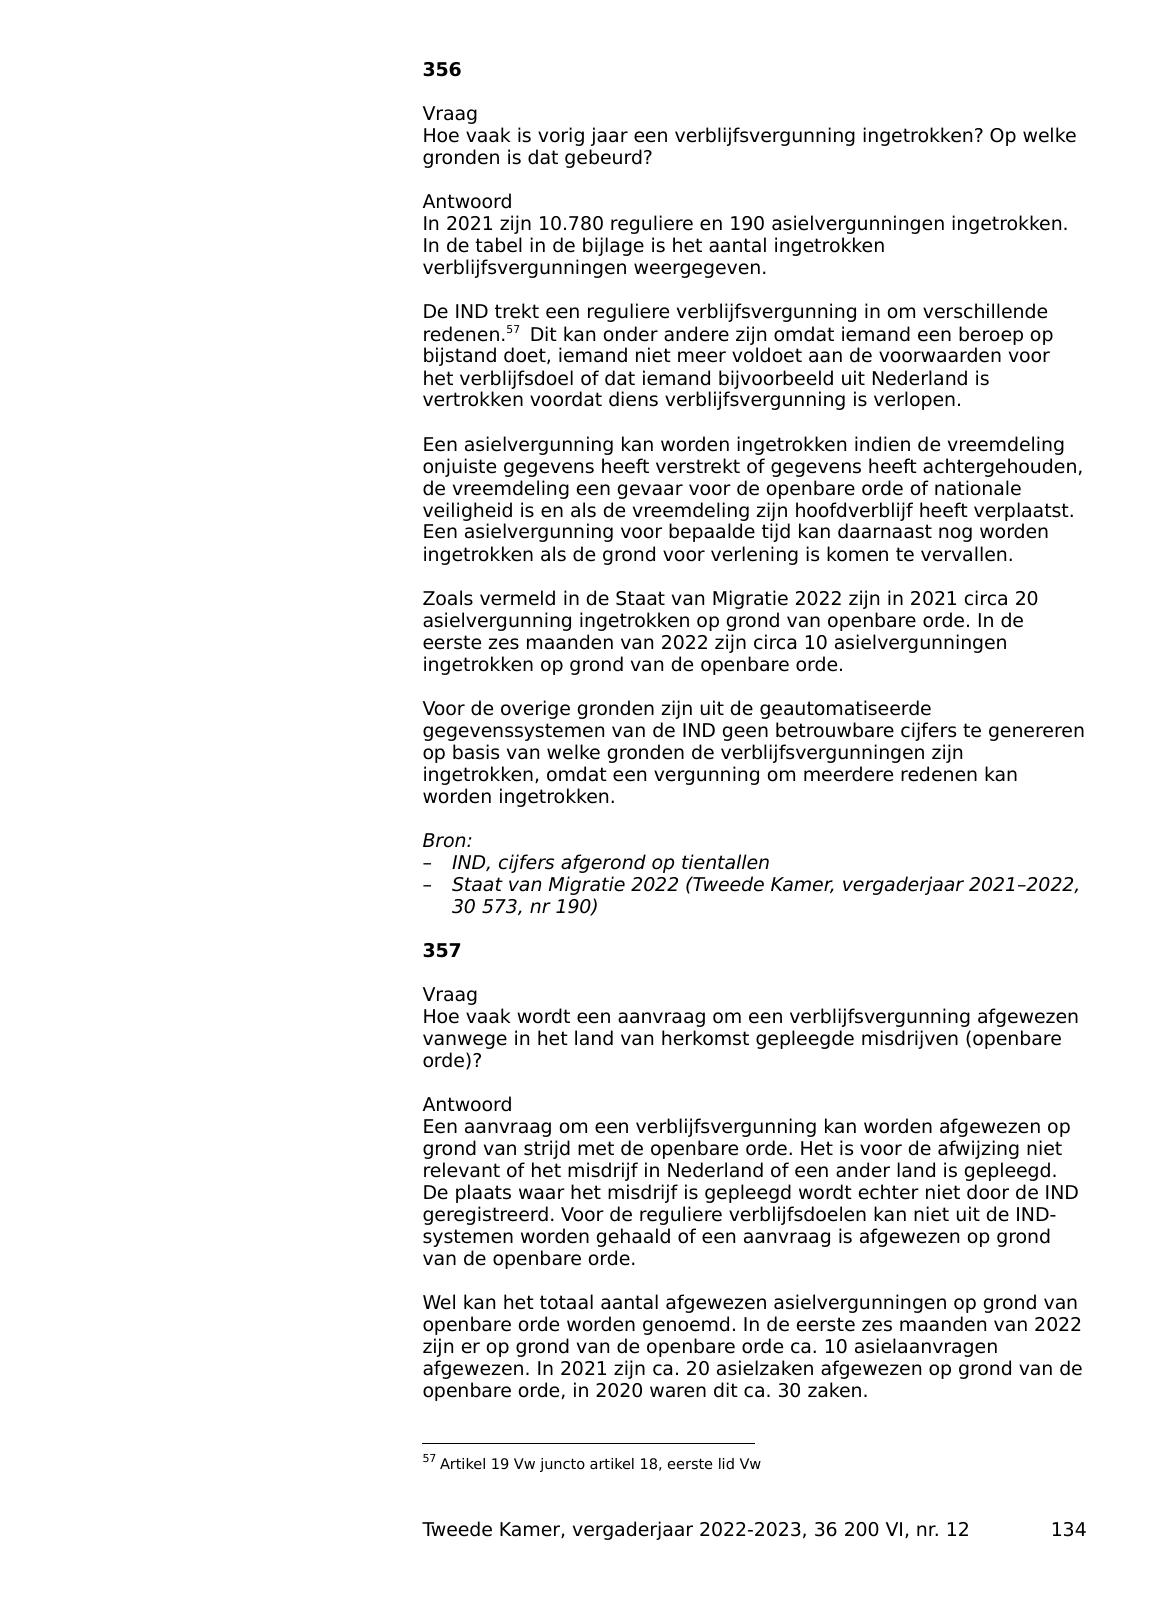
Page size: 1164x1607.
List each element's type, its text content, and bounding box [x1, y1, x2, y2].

text Hoe vaak is vorig jaar een verblijfsvergunning ingetrokken? Op welke gronden is dat gebeurd? [422, 125, 1087, 169]
text Antwoord [422, 191, 1087, 213]
text De IND trekt een reguliere verblijfsvergunning in om verschillende redenen. Dit kan onder andere zijn omdat iemand een beroep op bijstand doet, iemand niet meer voldoet aan de voorwaarden voor het verblijfsdoel of dat iemand bijvoorbeeld uit Nederland is vertrokken voordat diens verblijfsvergunning is verlopen. [422, 301, 1087, 411]
text Een aanvraag om een verblijfsvergunning kan worden afgewezen op grond van strijd met de openbare orde. Het is voor de afwijzing niet relevant of het misdrijf in Nederland of een ander land is gepleegd. De plaats waar het misdrijf is gepleegd wordt echter niet door de IND geregistreerd. Voor de reguliere verblijfsdoelen kan niet uit de IND-systemen worden gehaald of een aanvraag is afgewezen op grond van de openbare orde. [422, 1116, 1087, 1270]
text – Staat van Migratie 2022 (Tweede Kamer, vergaderjaar 2021–2022, 30 573, nr 190) [422, 874, 1087, 918]
subtitle 357 [422, 940, 1087, 962]
text Wel kan het totaal aantal afgewezen asielvergunningen op grond van openbare orde worden genoemd. In de eerste zes maanden van 2022 zijn er op grond van de openbare orde ca. 10 asielaanvragen afgewezen. In 2021 zijn ca. 20 asielzaken afgewezen op grond van de openbare orde, in 2020 waren dit ca. 30 zaken. [422, 1292, 1087, 1402]
text Antwoord [422, 1094, 1087, 1116]
text Zoals vermeld in de Staat van Migratie 2022 zijn in 2021 circa 20 asielvergunning ingetrokken op grond van openbare orde. In de eerste zes maanden van 2022 zijn circa 10 asielvergunningen ingetrokken op grond van de openbare orde. [422, 588, 1087, 676]
text Bron: [422, 830, 1087, 852]
text Vraag [422, 103, 1087, 125]
text Een asielvergunning kan worden ingetrokken indien de vreemdeling onjuiste gegevens heeft verstrekt of gegevens heeft achtergehouden, de vreemdeling een gevaar voor de openbare orde of nationale veiligheid is en als de vreemdeling zijn hoofdverblijf heeft verplaatst. Een asielvergunning voor bepaalde tijd kan daarnaast nog worden ingetrokken als de grond voor verlening is komen te vervallen. [422, 433, 1087, 565]
text Artikel 19 Vw juncto artikel 18, eerste lid Vw [422, 1452, 1087, 1474]
text Vraag [422, 984, 1087, 1006]
text Hoe vaak wordt een aanvraag om een verblijfsvergunning afgewezen vanwege in het land van herkomst gepleegde misdrijven (openbare orde)? [422, 1006, 1087, 1072]
text – IND, cijfers afgerond op tientallen [422, 852, 1087, 874]
text In 2021 zijn 10.780 reguliere en 190 asielvergunningen ingetrokken. In de tabel in de bijlage is het aantal ingetrokken verblijfsvergunningen weergegeven. [422, 213, 1087, 279]
subtitle 356 [422, 59, 1087, 81]
text Voor de overige gronden zijn uit de geautomatiseerde gegevenssystemen van de IND geen betrouwbare cijfers te genereren op basis van welke gronden de verblijfsvergunningen zijn ingetrokken, omdat een vergunning om meerdere redenen kan worden ingetrokken. [422, 698, 1087, 808]
